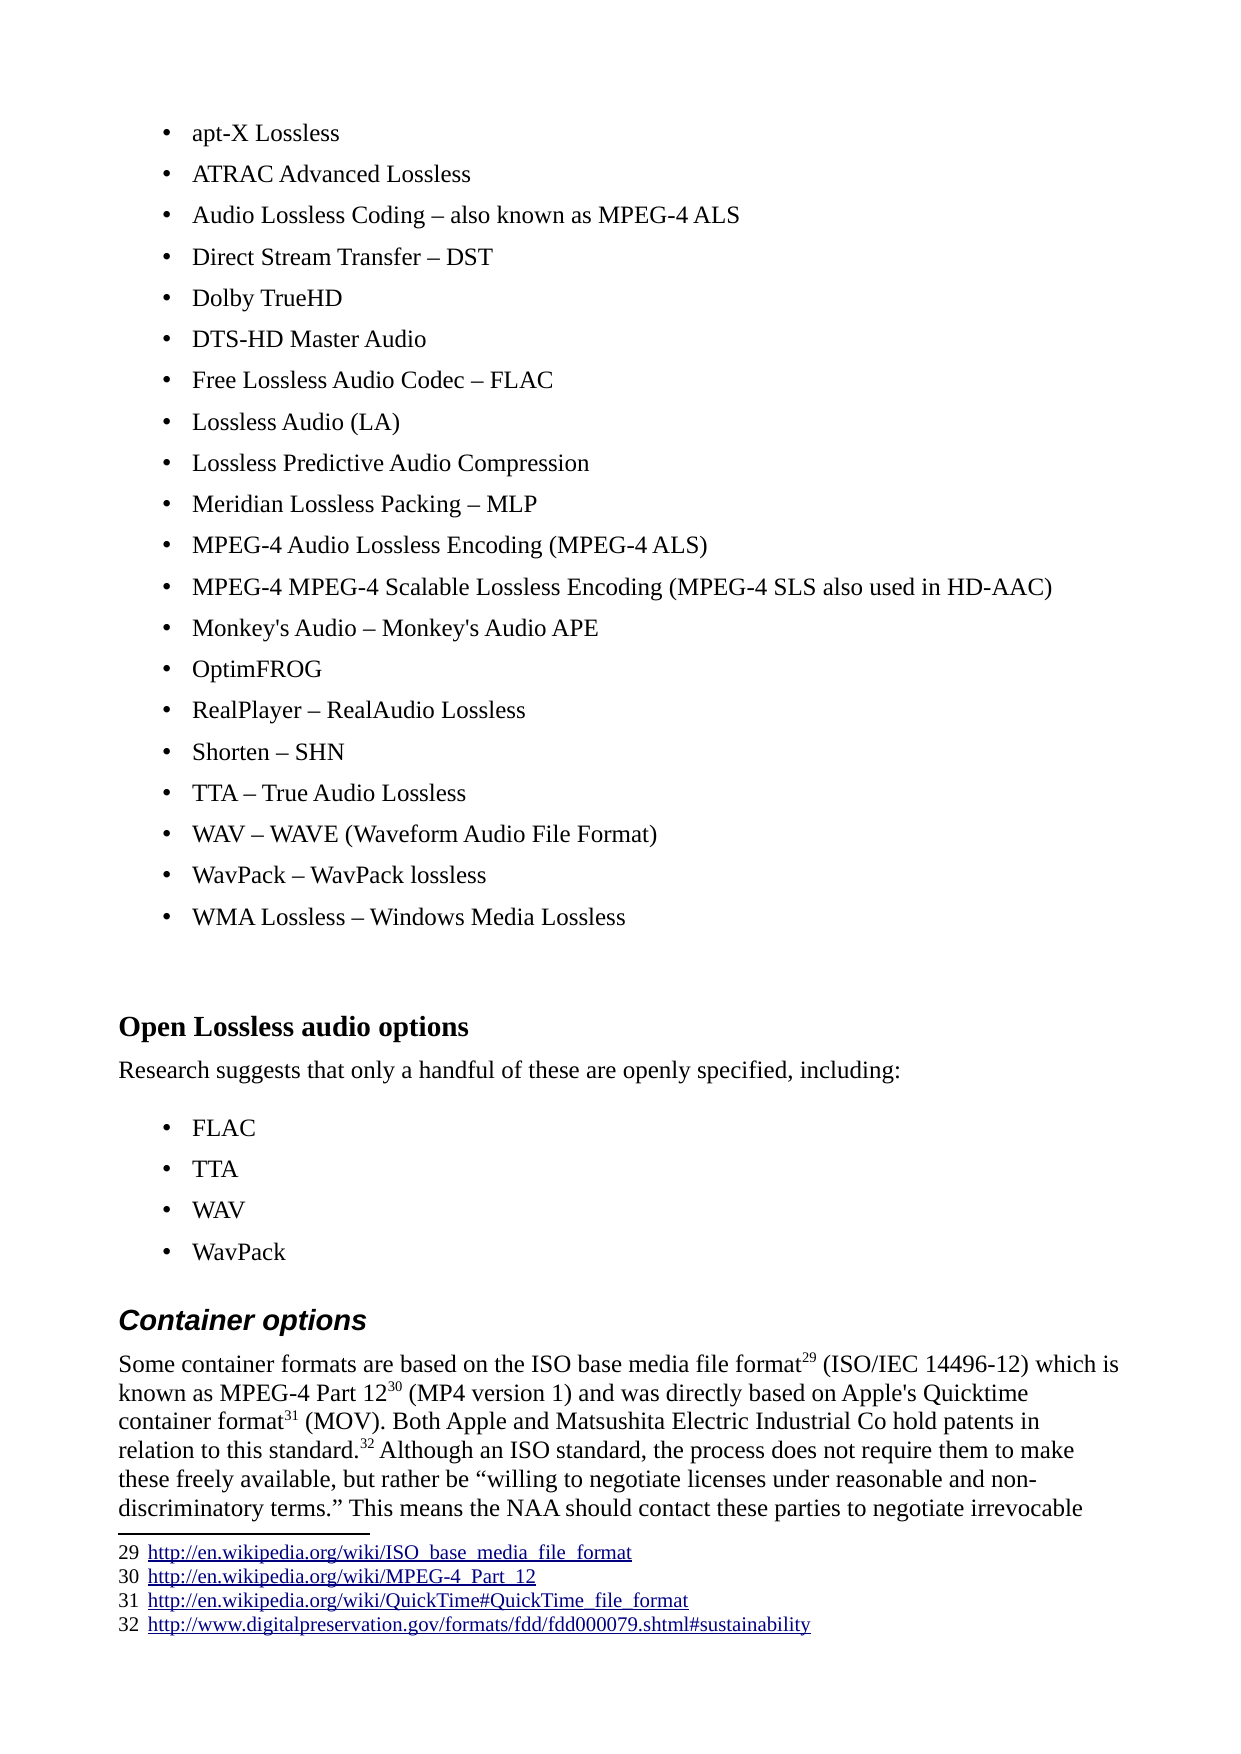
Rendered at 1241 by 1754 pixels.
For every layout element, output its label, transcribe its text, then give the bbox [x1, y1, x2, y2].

list Monkey's Audio – Monkey's Audio APE [162, 613, 1122, 642]
list TTA – True Audio Lossless [162, 778, 1122, 807]
list Dolby TrueHD [162, 283, 1122, 312]
list ATRAC Advanced Lossless [162, 159, 1122, 188]
list Meridian Lossless Packing – MLP [162, 489, 1122, 518]
list MPEG-4 Audio Lossless Encoding (MPEG-4 ALS) [162, 531, 1122, 559]
text http://en.wikipedia.org/wiki/MPEG-4_Part_12 [118, 1564, 1122, 1588]
list WAV – WAVE (Waveform Audio File Format) [162, 819, 1122, 848]
list OptimFROG [162, 654, 1122, 683]
text Some container formats are based on the ISO base media file format (ISO/IEC 14496-12) which is known as MPEG-4 Part 12 (MP4 version 1) and was directly based on Apple's Quicktime container format (MOV). Both Apple and Matsushita Electric Industrial Co hold patents in relation to this standard. Although an ISO standard, the process does not require them to make these freely available, but rather be “willing to negotiate licenses under reasonable and non-discriminatory terms.” This means the NAA should contact these parties to negotiate irrevocable [118, 1349, 1122, 1521]
list WAV [162, 1195, 1122, 1224]
text Research suggests that only a handful of these are openly specified, including: [118, 1055, 1122, 1084]
subtitle Open Lossless audio options [118, 1009, 1122, 1043]
text http://en.wikipedia.org/wiki/ISO_base_media_file_format [118, 1539, 1122, 1564]
list Lossless Audio (LA) [162, 407, 1122, 436]
list MPEG-4 MPEG-4 Scalable Lossless Encoding (MPEG-4 SLS also used in HD-AAC) [162, 572, 1122, 601]
list WavPack [162, 1237, 1122, 1265]
list Direct Stream Transfer – DST [162, 242, 1122, 271]
list Free Lossless Audio Codec – FLAC [162, 366, 1122, 394]
text http://en.wikipedia.org/wiki/QuickTime#QuickTime_file_format [118, 1588, 1122, 1612]
text http://www.digitalpreservation.gov/formats/fdd/fdd000079.shtml#sustainability [118, 1612, 1122, 1636]
list DTS-HD Master Audio [162, 324, 1122, 353]
list apt-X Lossless [162, 118, 1122, 147]
list WMA Lossless – Windows Media Lossless [162, 902, 1122, 931]
list Lossless Predictive Audio Compression [162, 448, 1122, 477]
subtitle Container options [118, 1303, 1122, 1336]
list Audio Lossless Coding – also known as MPEG-4 ALS [162, 201, 1122, 229]
list Shorten – SHN [162, 737, 1122, 766]
list TTA [162, 1154, 1122, 1183]
list RealPlayer – RealAudio Lossless [162, 696, 1122, 724]
list FLAC [162, 1113, 1122, 1142]
list WavPack – WavPack lossless [162, 861, 1122, 889]
